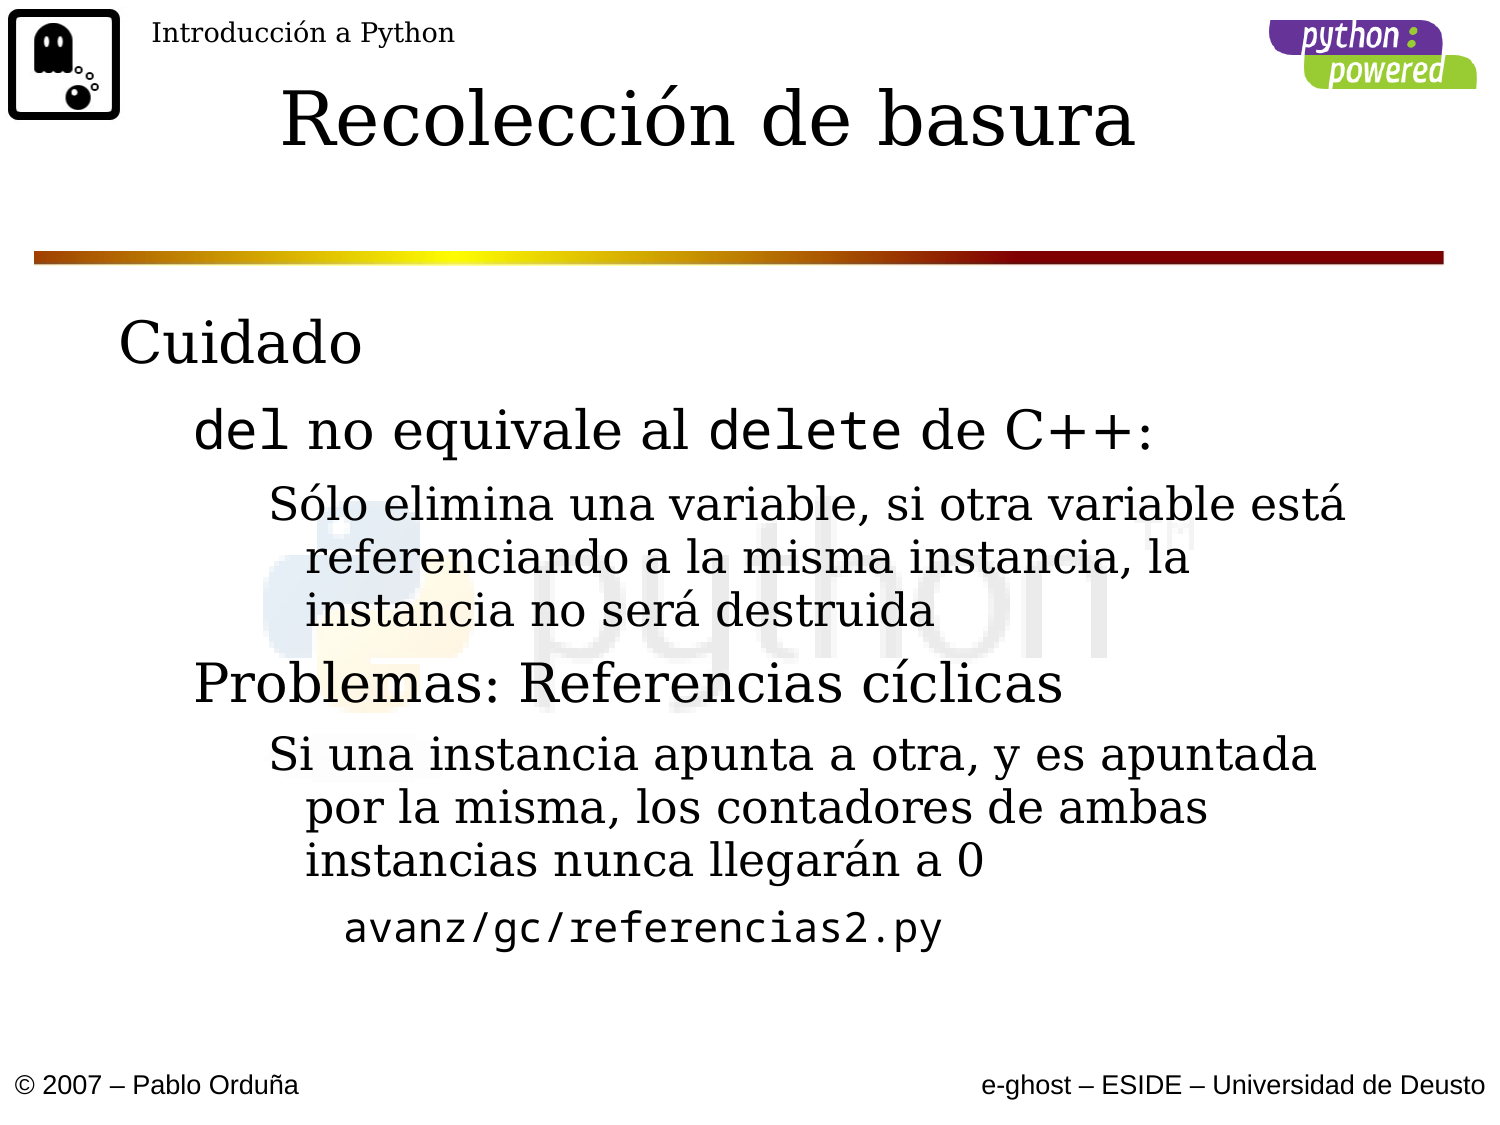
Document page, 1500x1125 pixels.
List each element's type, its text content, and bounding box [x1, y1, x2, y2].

picture [34, 251, 1447, 266]
picture [5, 7, 125, 124]
title Recolección de basura [118, 59, 1300, 181]
list Cuidado del no equivale al delete de C++: Sólo elimina una variable, si otra variable está referenciando a la misma instancia, la instancia no será destruida Problemas: Referencias cíclicas Si una instancia apunta a otra, y es apuntada por la misma, los contadores de ambas instancias nunca llegarán a 0 avanz/gc/referencias2.py [118, 309, 1394, 1004]
picture [1269, 20, 1477, 89]
